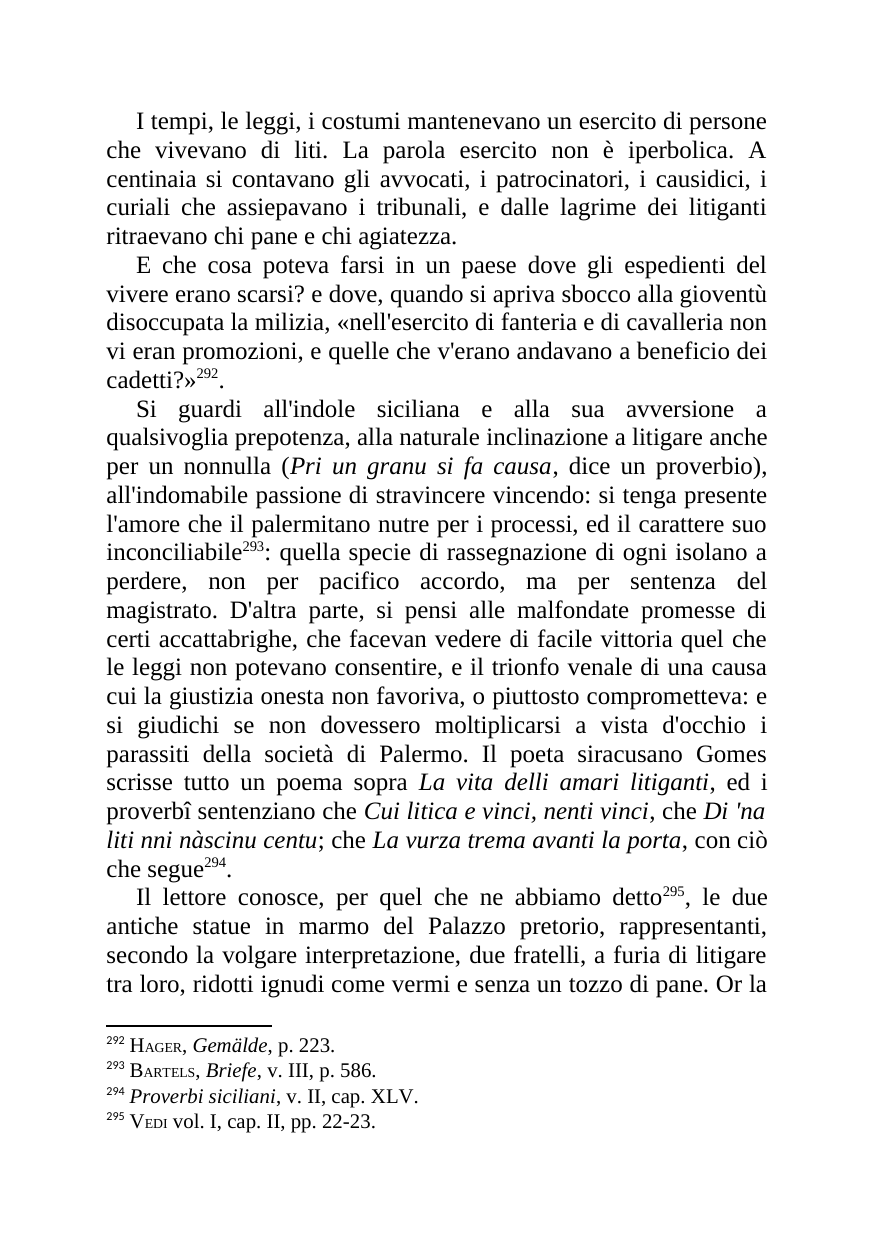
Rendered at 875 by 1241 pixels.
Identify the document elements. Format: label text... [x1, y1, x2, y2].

text Hager, Gemälde, p. 223. [106, 1032, 768, 1058]
text Proverbi siciliani, v. II, cap. XLV. [106, 1083, 768, 1108]
text Bartels, Briefe, v. III, p. 586. [106, 1058, 768, 1083]
text E che cosa poteva farsi in un paese dove gli espedienti del vivere erano scarsi? e dove, quando si apriva sbocco alla gioventù disoccupata la milizia, «nell'esercito di fanteria e di cavalleria non vi eran promozioni, e quelle che v'erano andavano a beneficio dei cadetti?». [106, 250, 768, 394]
text Il lettore conosce, per quel che ne abbiamo detto, le due antiche statue in marmo del Palazzo pretorio, rappresentanti, secondo la volgare interpretazione, due fratelli, a furia di litigare tra loro, ridotti ignudi come vermi e senza un tozzo di pane. Or la [106, 882, 768, 997]
text I tempi, le leggi, i costumi mantenevano un esercito di persone che vivevano di liti. La parola esercito non è iperbolica. A centinaia si contavano gli avvocati, i patrocinatori, i causidici, i curiali che assiepavano i tribunali, e dalle lagrime dei litiganti ritraevano chi pane e chi agiatezza. [106, 106, 768, 250]
text Vedi vol. I, cap. II, pp. 22-23. [106, 1108, 768, 1134]
text Si guardi all'indole siciliana e alla sua avversione a qualsivoglia prepotenza, alla naturale inclinazione a litigare anche per un nonnulla (Pri un granu si fa causa, dice un proverbio), all'indomabile passione di stravincere vincendo: si tenga presente l'amore che il palermitano nutre per i processi, ed il carattere suo inconciliabile: quella specie di rassegnazione di ogni isolano a perdere, non per pacifico accordo, ma per sentenza del magistrato. D'altra parte, si pensi alle malfondate promesse di certi accattabrighe, che facevan vedere di facile vittoria quel che le leggi non potevano consentire, e il trionfo venale di una causa cui la giustizia onesta non favoriva, o piuttosto comprometteva: e si giudichi se non dovessero moltiplicarsi a vista d'occhio i parassiti della società di Palermo. Il poeta siracusano Gomes scrisse tutto un poema sopra La vita delli amari litiganti, ed i proverbî sentenziano che Cui litica e vinci, nenti vinci, che Di 'na liti nni nàscinu centu; che La vurza trema avanti la porta, con ciò che segue. [106, 394, 768, 882]
